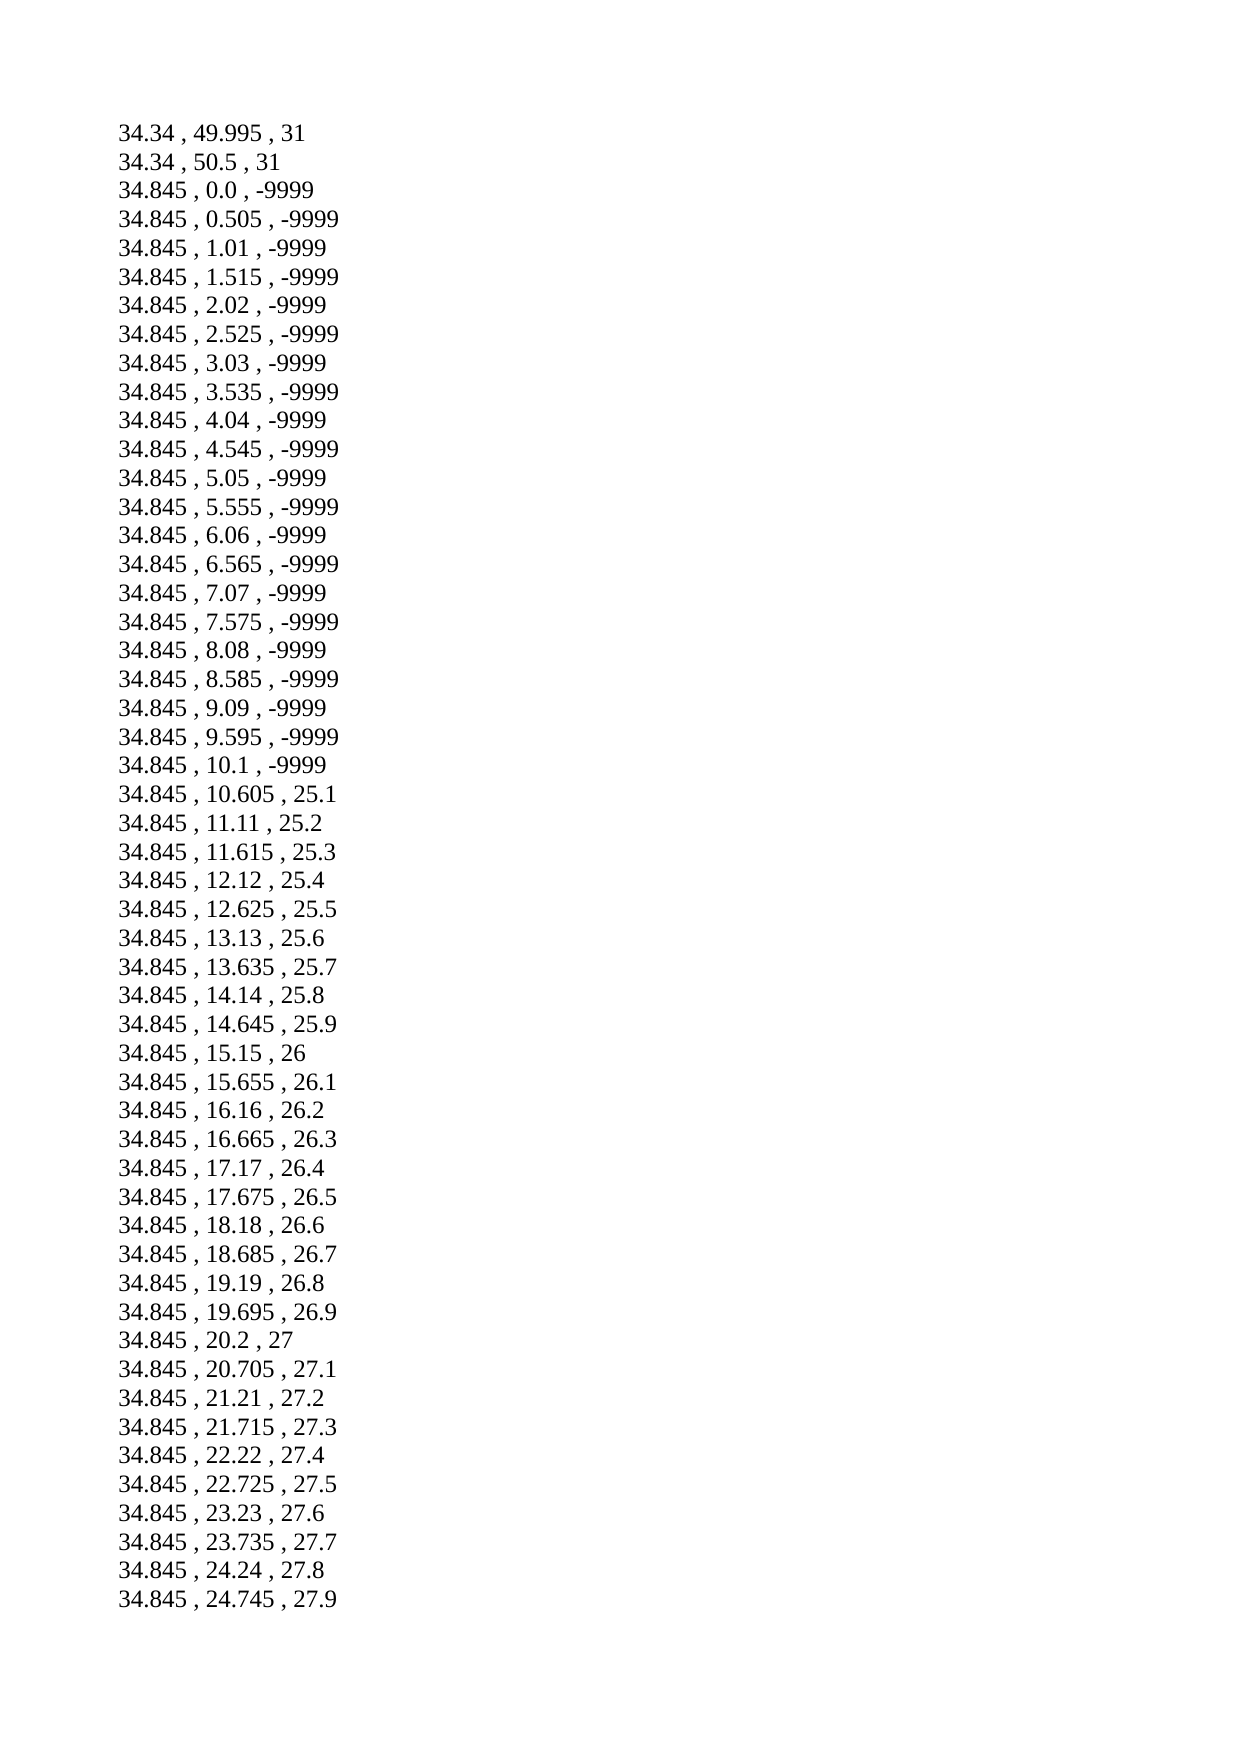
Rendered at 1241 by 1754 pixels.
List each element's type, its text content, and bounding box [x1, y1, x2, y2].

text 34.845 , 0.0 , -9999 [118, 176, 1122, 204]
text 34.845 , 16.16 , 26.2 [118, 1096, 1122, 1124]
text 34.845 , 7.575 , -9999 [118, 607, 1122, 636]
text 34.34 , 49.995 , 31 [118, 118, 1122, 147]
text 34.845 , 20.705 , 27.1 [118, 1354, 1122, 1383]
text 34.845 , 9.595 , -9999 [118, 722, 1122, 751]
text 34.845 , 13.635 , 25.7 [118, 952, 1122, 981]
text 34.845 , 24.745 , 27.9 [118, 1584, 1122, 1613]
text 34.845 , 15.15 , 26 [118, 1038, 1122, 1067]
text 34.845 , 3.535 , -9999 [118, 377, 1122, 406]
text 34.845 , 17.675 , 26.5 [118, 1182, 1122, 1211]
text 34.34 , 50.5 , 31 [118, 147, 1122, 176]
text 34.845 , 9.09 , -9999 [118, 693, 1122, 722]
text 34.845 , 2.525 , -9999 [118, 319, 1122, 348]
text 34.845 , 14.14 , 25.8 [118, 981, 1122, 1009]
text 34.845 , 11.615 , 25.3 [118, 837, 1122, 866]
text 34.845 , 2.02 , -9999 [118, 291, 1122, 319]
text 34.845 , 21.715 , 27.3 [118, 1412, 1122, 1441]
text 34.845 , 12.12 , 25.4 [118, 866, 1122, 894]
text 34.845 , 4.545 , -9999 [118, 434, 1122, 463]
text 34.845 , 11.11 , 25.2 [118, 808, 1122, 837]
text 34.845 , 23.735 , 27.7 [118, 1527, 1122, 1556]
text 34.845 , 22.22 , 27.4 [118, 1441, 1122, 1469]
text 34.845 , 8.08 , -9999 [118, 636, 1122, 664]
text 34.845 , 18.685 , 26.7 [118, 1239, 1122, 1268]
text 34.845 , 24.24 , 27.8 [118, 1556, 1122, 1584]
text 34.845 , 14.645 , 25.9 [118, 1009, 1122, 1038]
text 34.845 , 0.505 , -9999 [118, 204, 1122, 233]
text 34.845 , 6.565 , -9999 [118, 549, 1122, 578]
text 34.845 , 1.01 , -9999 [118, 233, 1122, 262]
text 34.845 , 5.555 , -9999 [118, 492, 1122, 521]
text 34.845 , 19.695 , 26.9 [118, 1297, 1122, 1326]
text 34.845 , 15.655 , 26.1 [118, 1067, 1122, 1096]
text 34.845 , 23.23 , 27.6 [118, 1498, 1122, 1527]
text 34.845 , 13.13 , 25.6 [118, 923, 1122, 952]
text 34.845 , 8.585 , -9999 [118, 664, 1122, 693]
text 34.845 , 18.18 , 26.6 [118, 1211, 1122, 1239]
text 34.845 , 3.03 , -9999 [118, 348, 1122, 377]
text 34.845 , 22.725 , 27.5 [118, 1469, 1122, 1498]
text 34.845 , 17.17 , 26.4 [118, 1153, 1122, 1182]
text 34.845 , 1.515 , -9999 [118, 262, 1122, 291]
text 34.845 , 7.07 , -9999 [118, 578, 1122, 607]
text 34.845 , 10.1 , -9999 [118, 751, 1122, 779]
text 34.845 , 5.05 , -9999 [118, 463, 1122, 492]
text 34.845 , 12.625 , 25.5 [118, 894, 1122, 923]
text 34.845 , 6.06 , -9999 [118, 521, 1122, 549]
text 34.845 , 19.19 , 26.8 [118, 1268, 1122, 1297]
text 34.845 , 20.2 , 27 [118, 1326, 1122, 1354]
text 34.845 , 10.605 , 25.1 [118, 779, 1122, 808]
text 34.845 , 16.665 , 26.3 [118, 1124, 1122, 1153]
text 34.845 , 21.21 , 27.2 [118, 1383, 1122, 1412]
text 34.845 , 4.04 , -9999 [118, 406, 1122, 434]
